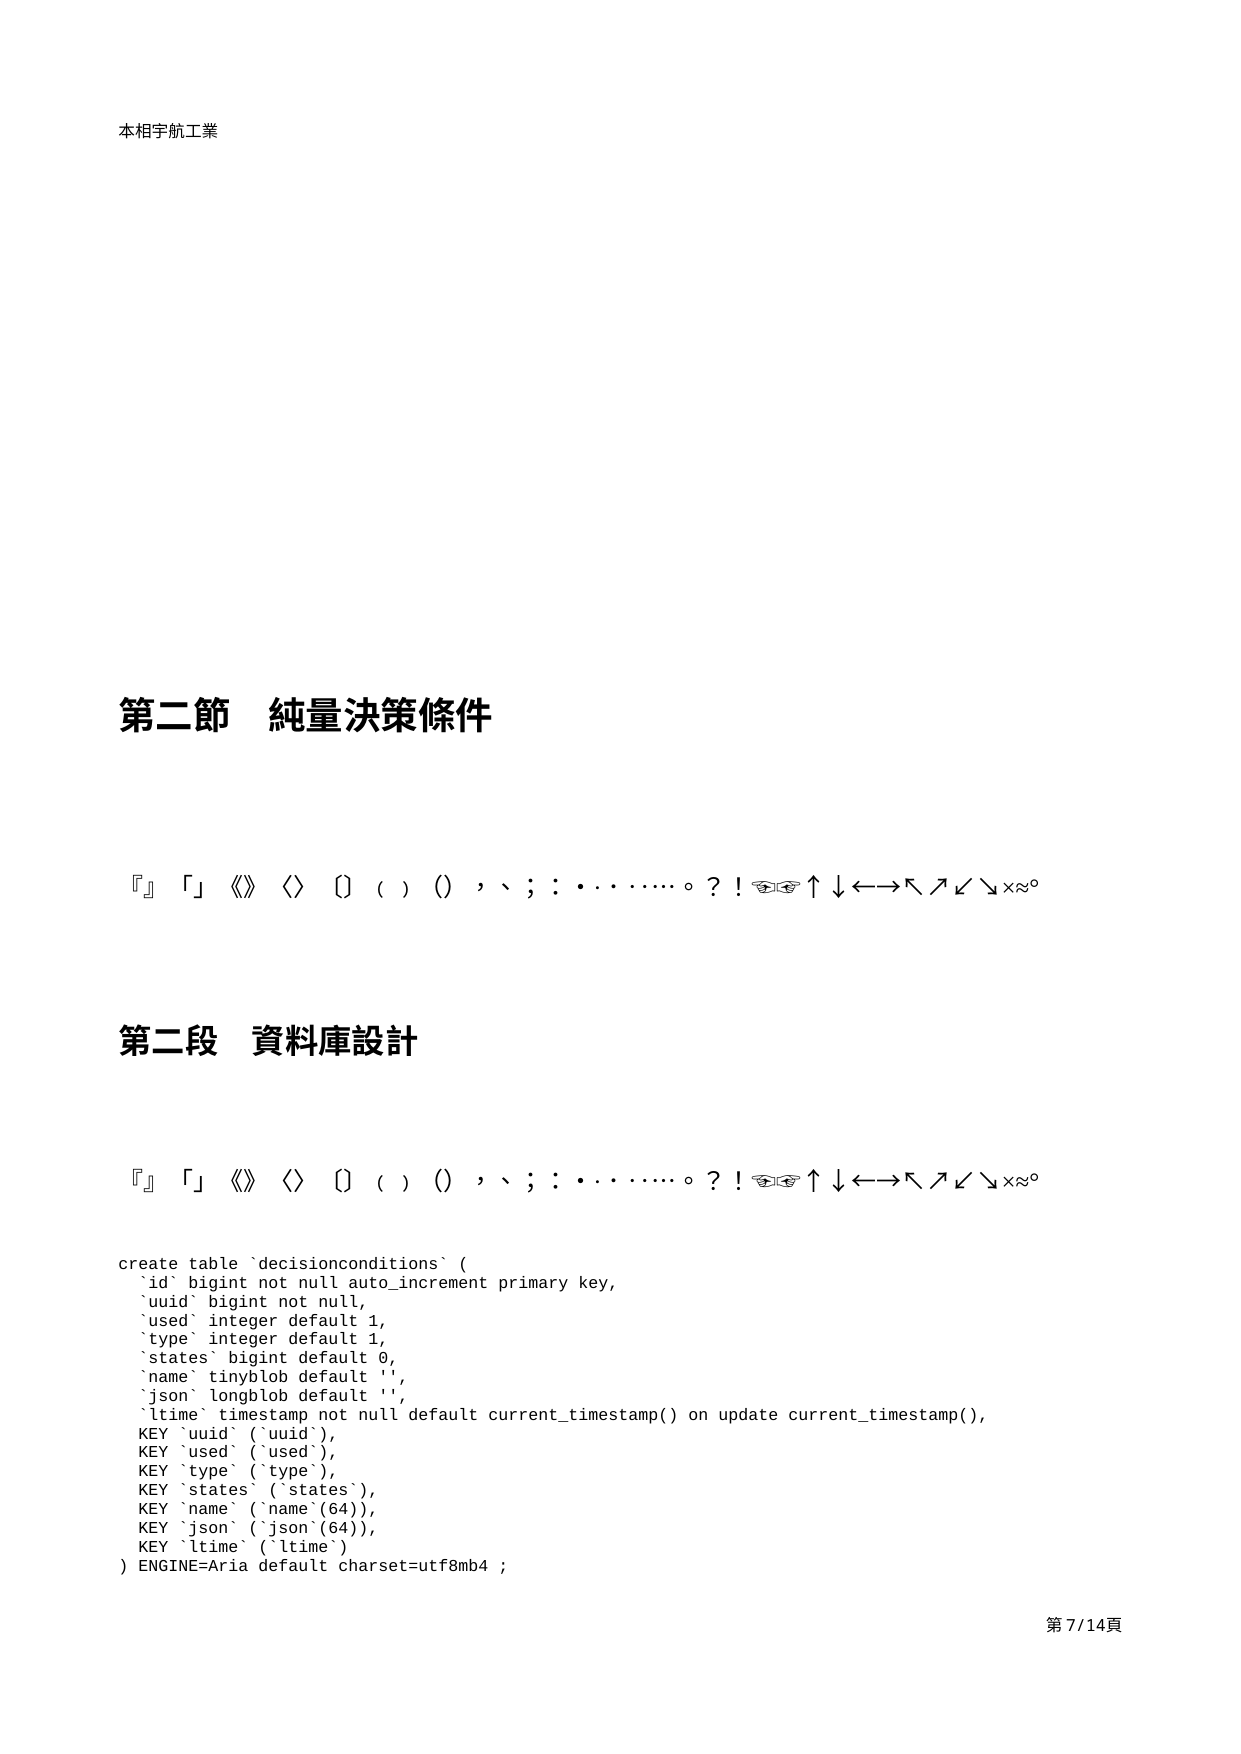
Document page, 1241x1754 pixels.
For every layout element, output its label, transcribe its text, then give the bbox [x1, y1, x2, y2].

subtitle 第二節 純量決策條件 [118, 686, 1122, 740]
text `ltime` timestamp not null default current_timestamp() on update current_timestamp(), [118, 1406, 1122, 1425]
text KEY `json` (`json`(64)), [118, 1519, 1122, 1538]
text 『』「」《》〈〉〔〕﹙﹚（），、；：‧·．‥…。？！☜☞↑↓←→↖↗↙↘×≈° [118, 867, 1122, 903]
text `uuid` bigint not null, [118, 1293, 1122, 1312]
text `json` longblob default '', [118, 1387, 1122, 1406]
text ) ENGINE=Aria default charset=utf8mb4 ; [118, 1557, 1122, 1576]
subtitle 第二段 資料庫設計 [118, 1015, 1122, 1063]
text `states` bigint default 0, [118, 1350, 1122, 1369]
text `name` tinyblob default '', [118, 1369, 1122, 1387]
text KEY `states` (`states`), [118, 1482, 1122, 1501]
text KEY `ltime` (`ltime`) [118, 1538, 1122, 1557]
text `type` integer default 1, [118, 1331, 1122, 1350]
text KEY `name` (`name`(64)), [118, 1501, 1122, 1519]
text 『』「」《》〈〉〔〕﹙﹚（），、；：‧·．‥…。？！☜☞↑↓←→↖↗↙↘×≈° [118, 1162, 1122, 1198]
text `used` integer default 1, [118, 1312, 1122, 1331]
text create table `decisionconditions` ( [118, 1256, 1122, 1274]
text KEY `uuid` (`uuid`), [118, 1425, 1122, 1444]
text `id` bigint not null auto_increment primary key, [118, 1274, 1122, 1293]
text KEY `used` (`used`), [118, 1444, 1122, 1463]
text KEY `type` (`type`), [118, 1463, 1122, 1482]
